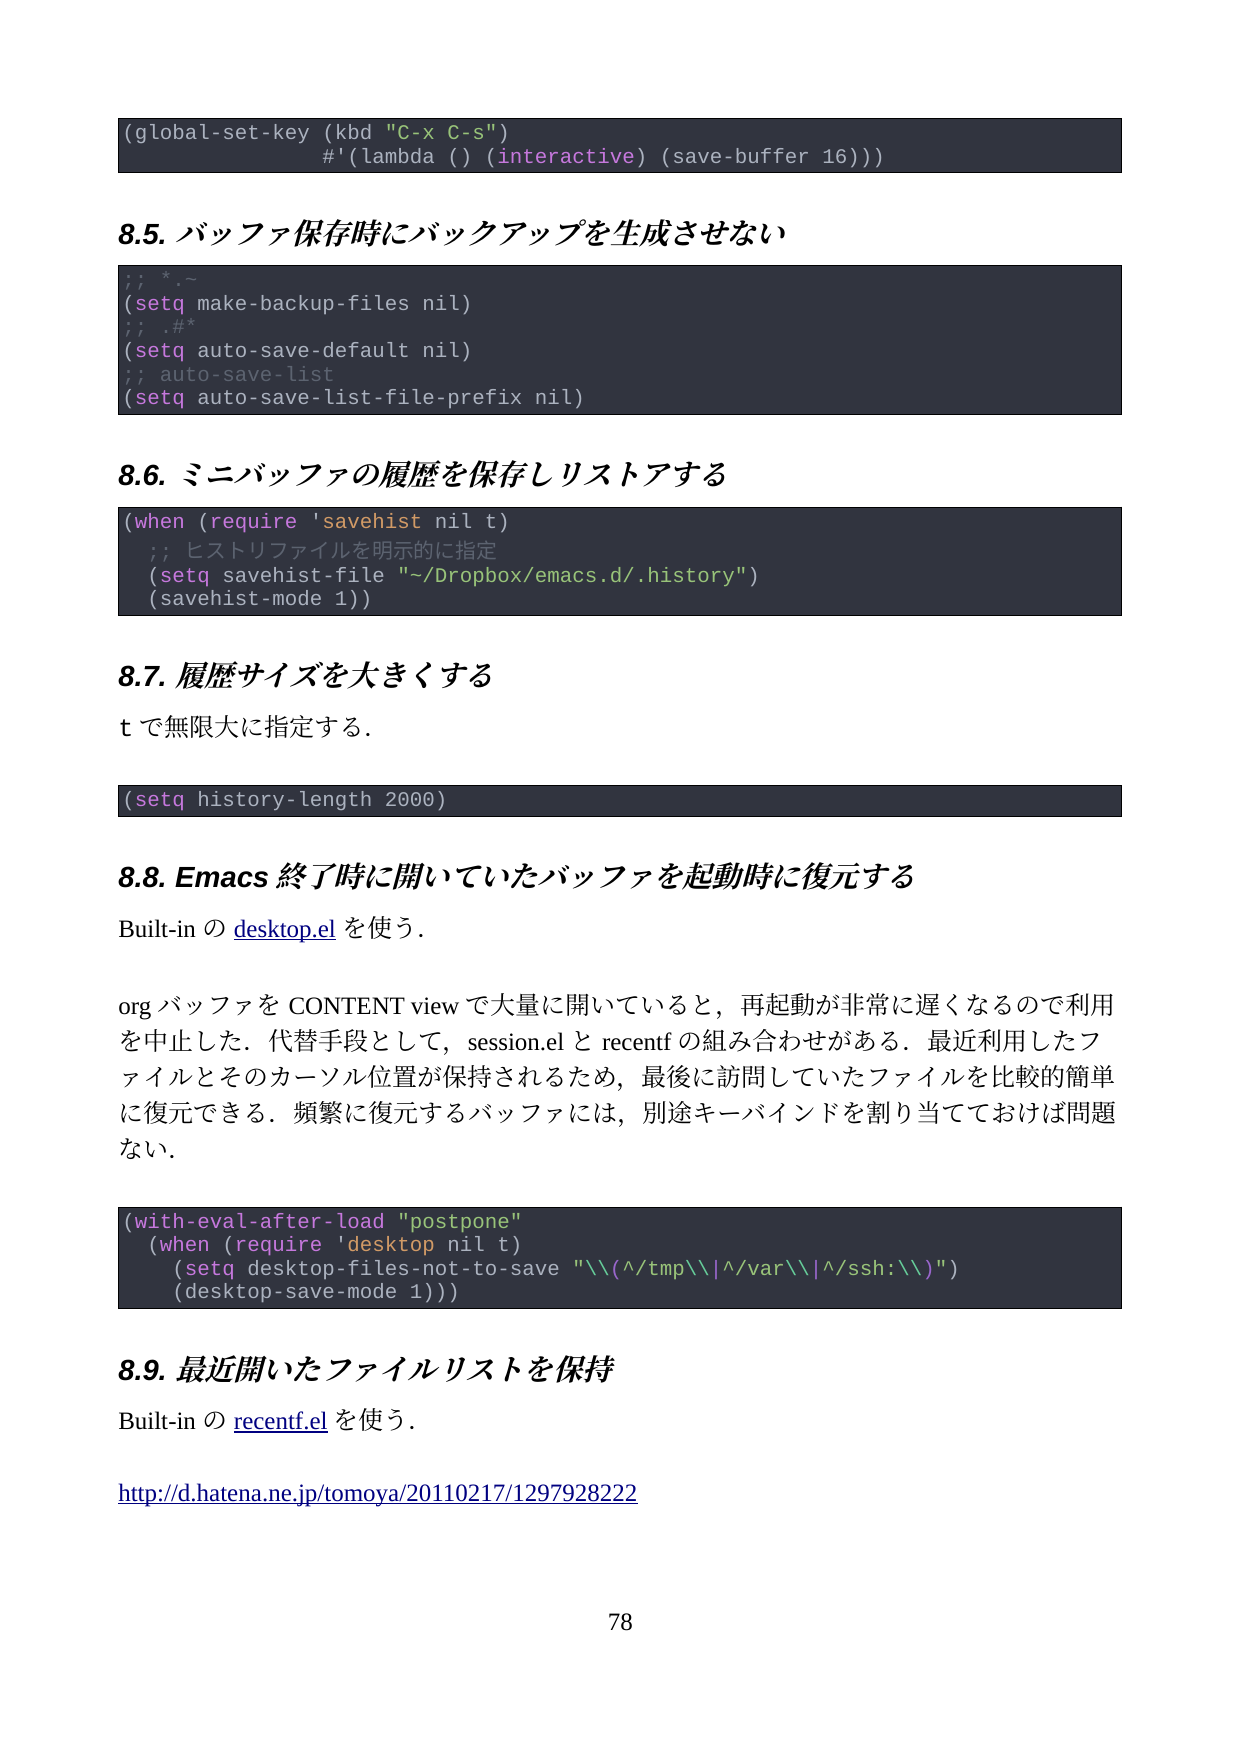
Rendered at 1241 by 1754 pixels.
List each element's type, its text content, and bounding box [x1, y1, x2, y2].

text Built-in の desktop.el を使う． [118, 908, 1122, 973]
text (when (require 'savehist nil t) [119, 508, 1121, 530]
text ;; ヒストリファイルを明示的に指定 [119, 530, 1121, 561]
subtitle 履歴サイズを大きくする [118, 653, 1122, 695]
subtitle Emacs終了時に開いていたバッファを起動時に復元する [118, 854, 1122, 896]
text t で無限大に指定する． [118, 708, 1122, 773]
text (with-eval-after-load "postpone" [119, 1208, 1121, 1230]
text (global-set-key (kbd "C-x C-s") [119, 119, 1121, 142]
text (setq desktop-files-not-to-save "\\(^/tmp\\|^/var\\|^/ssh:\\)") [119, 1254, 1121, 1278]
text (desktop-save-mode 1))) [119, 1278, 1121, 1308]
text (setq auto-save-list-file-prefix nil) [119, 383, 1121, 414]
text #'(lambda () (interactive) (save-buffer 16))) [119, 142, 1121, 172]
text (savehist-mode 1)) [119, 584, 1121, 615]
subtitle バッファ保存時にバックアップを生成させない [118, 211, 1122, 253]
text org バッファを CONTENT view で大量に開いていると，再起動が非常に遅くなるので利用を中止した．代替手段として，session.el と recentf の組み合わせがある．最近利用したファイルとそのカーソル位置が保持されるため，最後に訪問していたファイルを比較的簡単に復元できる．頻繁に復元するバッファには，別途キーバインドを割り当てておけば問題ない． [118, 986, 1122, 1194]
text (setq make-backup-files nil) [119, 289, 1121, 312]
text Built-in の recentf.el を使う． [118, 1401, 1122, 1466]
text (setq auto-save-default nil) [119, 336, 1121, 360]
text http://d.hatena.ne.jp/tomoya/20110217/1297928222 [118, 1478, 1122, 1536]
text (setq savehist-file "~/Dropbox/emacs.d/.history") [119, 561, 1121, 584]
subtitle 最近開いたファイルリストを保持 [118, 1347, 1122, 1388]
text (setq history-length 2000) [119, 786, 1121, 816]
text (when (require 'desktop nil t) [119, 1230, 1121, 1254]
text ;; *.~ [119, 266, 1121, 289]
subtitle ミニバッファの履歴を保存しリストアする [118, 452, 1122, 494]
text ;; auto-save-list [119, 360, 1121, 383]
text ;; .#* [119, 312, 1121, 336]
